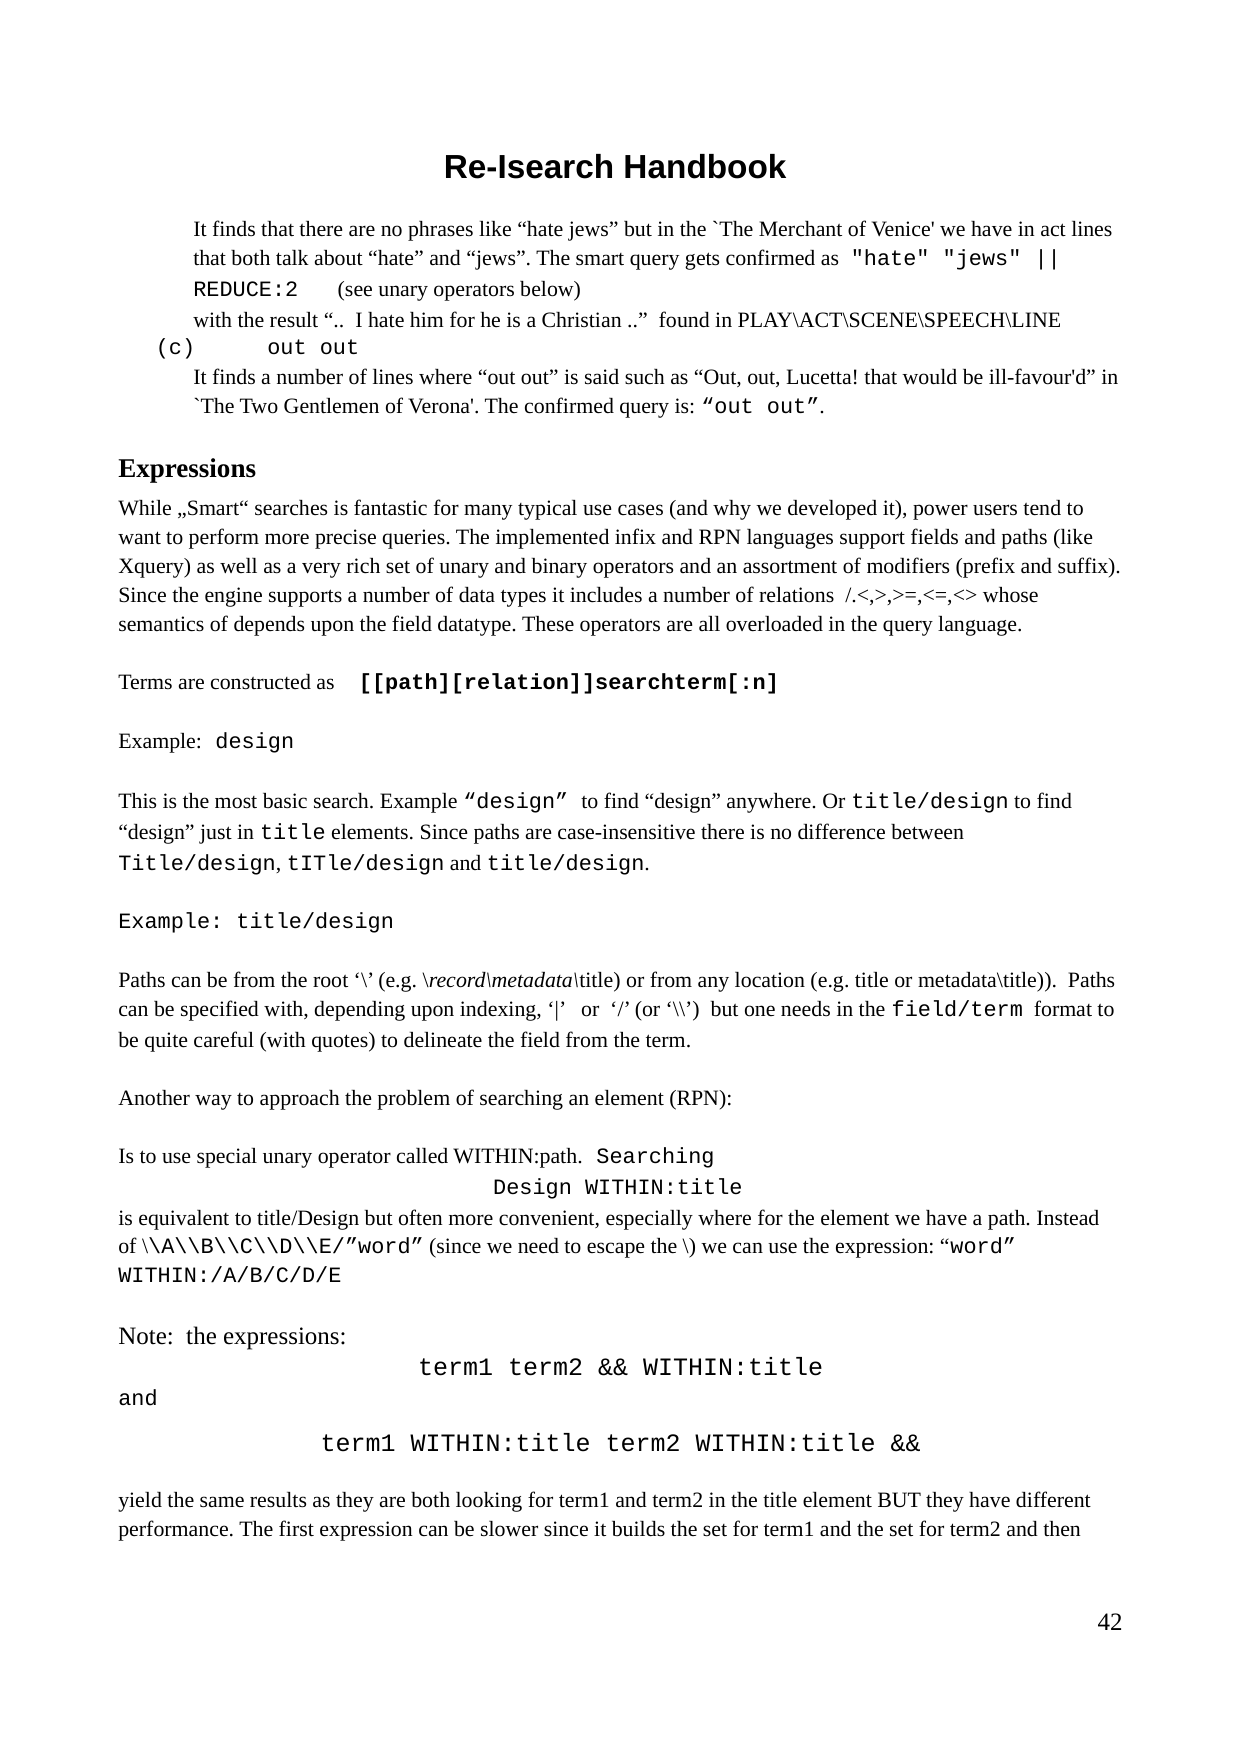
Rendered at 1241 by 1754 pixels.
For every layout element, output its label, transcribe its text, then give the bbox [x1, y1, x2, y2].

text yield the same results as they are both looking for term1 and term2 in the title element BUT they have different performance. The first expression can be slower since it builds the set for term1 and the set for term2 and then [118, 1487, 1122, 1541]
text Example: title/design [118, 910, 1122, 934]
text While „Smart“ searches is fantastic for many typical use cases (and why we developed it), power users tend to want to perform more precise queries. The implemented infix and RPN languages support fields and paths (like Xquery) as well as a very rich set of unary and binary operators and an assortment of modifiers (prefix and suffix). Since the engine supports a number of data types it includes a number of relations /.<,>,>=,<=,<> whose semantics of depends upon the field datatype. These operators are all overloaded in the query language. [118, 495, 1122, 636]
text is equivalent to title/Design but often more convenient, especially where for the element we have a path. Instead of \\A\\B\\C\\D\\E/”word” (since we need to escape the \) we can use the expression: “word” WITHIN:/A/B/C/D/E [118, 1204, 1122, 1289]
text Is to use special unary operator called WITHIN:path. Searching [118, 1143, 1122, 1170]
list It finds that there are no phrases like “hate jews” but in the `The Merchant of Venice' we have in act lines that both talk about “hate” and “jews”. The smart query gets confirmed as "hate" "jews" || REDUCE:2 (see unary operators below) [156, 216, 1122, 303]
list out out [156, 336, 1122, 361]
text This is the most basic search. Example “design” to find “design” anywhere. Or title/design to find “design” just in title elements. Since paths are case-insensitive there is no difference between Title/design, tITle/design and title/design. [118, 788, 1122, 877]
text Paths can be from the root ‘\’ (e.g. \record\metadata\title) or from any location (e.g. title or metadata\title)). Paths can be specified with, depending upon indexing, ‘|’ or ‘/’ (or ‘\\’) but one needs in the field/term format to be quite careful (with quotes) to delineate the field from the term. [118, 967, 1122, 1052]
text Another way to approach the problem of searching an element (RPN): [118, 1085, 1122, 1110]
text Design WITHIN:title [118, 1174, 1122, 1201]
text Terms are constructed as [[path][relation]]searchterm[:n] [118, 669, 1122, 696]
list with the result “.. I hate him for he is a Christian ..” found in PLAY\ACT\SCENE\SPEECH\LINE [156, 307, 1122, 332]
text term1 term2 && WITHIN:title [118, 1354, 1122, 1382]
text Note: the expressions: [118, 1321, 1122, 1350]
text and [118, 1387, 1122, 1411]
text term1 WITHIN:title term2 WITHIN:title && [118, 1430, 1122, 1458]
text Example: design [118, 728, 1122, 756]
subtitle Expressions [118, 452, 1122, 483]
list It finds a number of lines where “out out” is said such as “Out, out, Lucetta! that would be ill-favour'd” in `The Two Gentlemen of Verona'. The confirmed query is: “out out”. [156, 364, 1122, 420]
